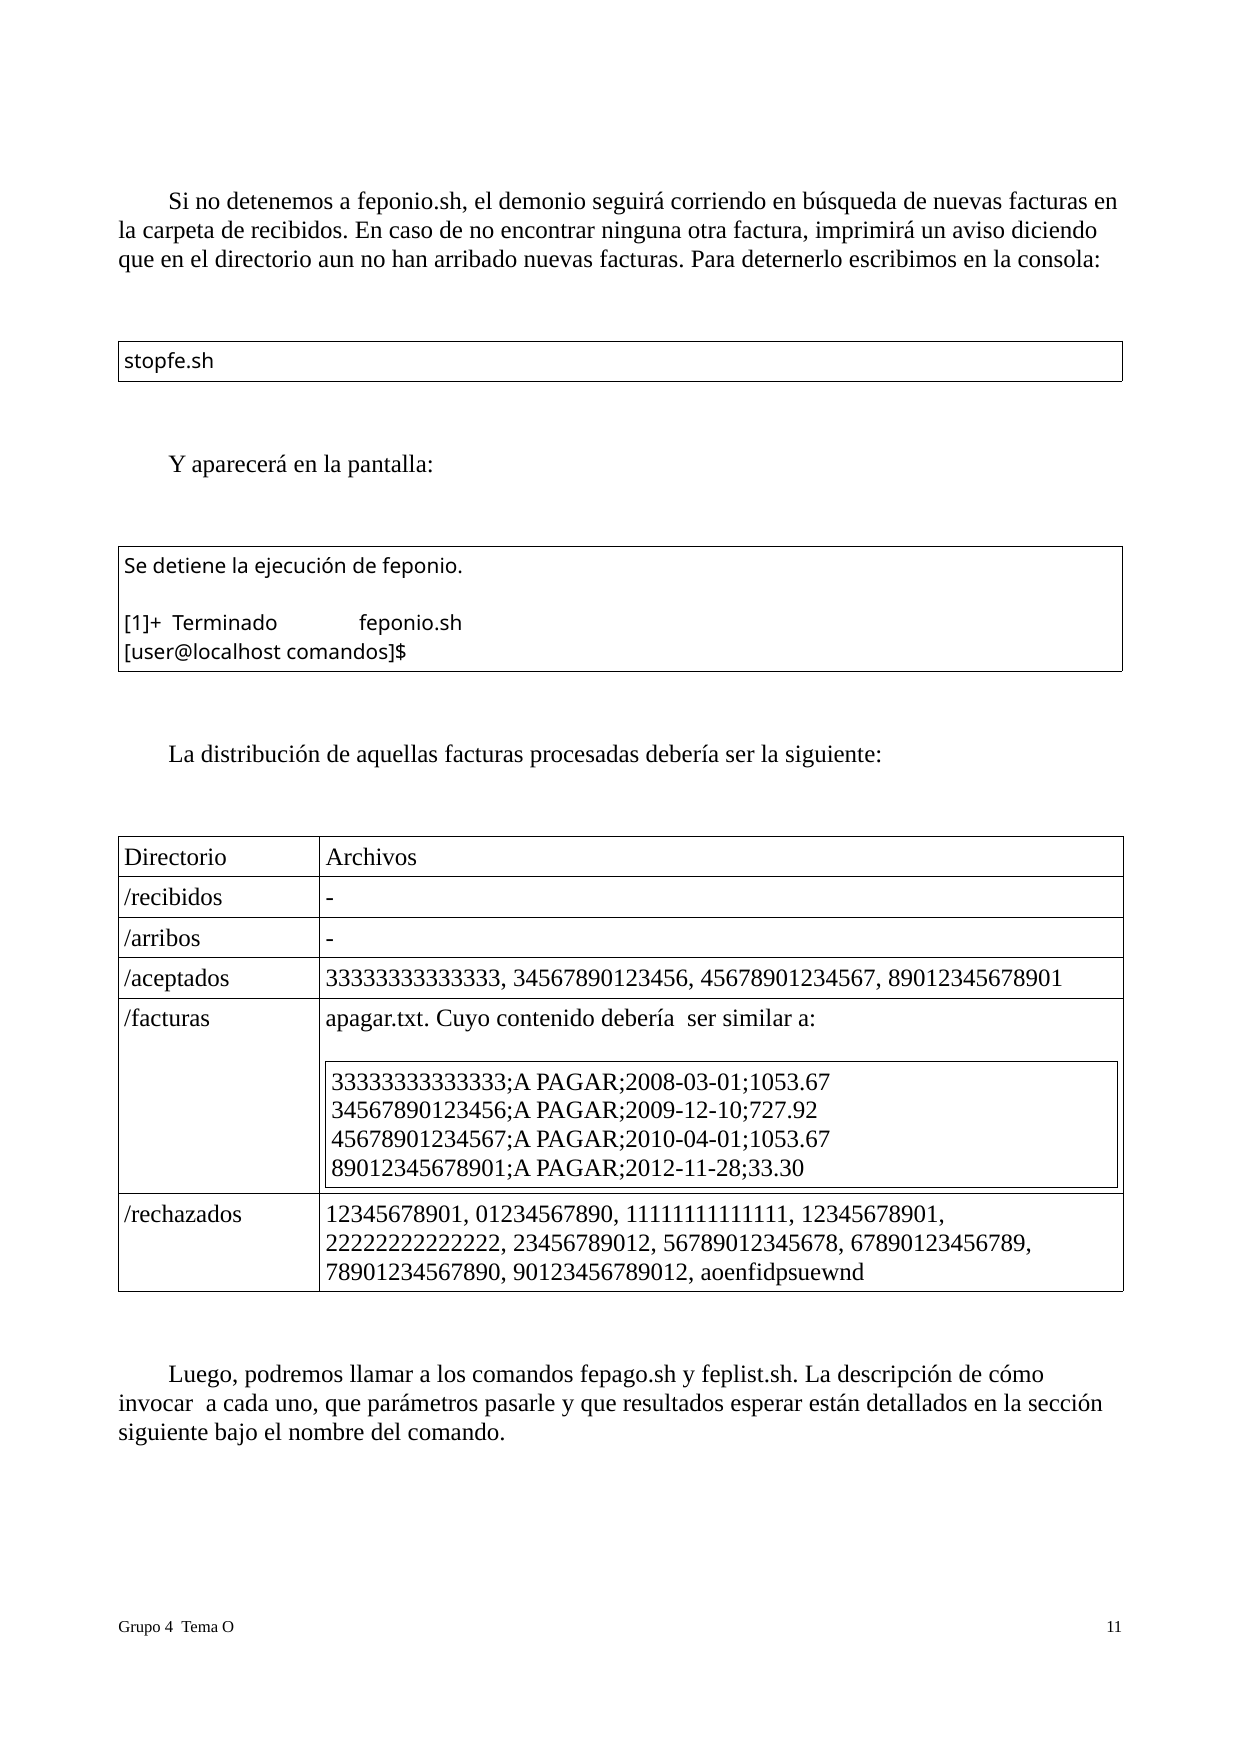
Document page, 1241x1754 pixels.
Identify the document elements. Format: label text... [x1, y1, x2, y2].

table_cell /rechazados [119, 1194, 319, 1291]
table_cell /arribos [119, 918, 319, 957]
table_header 33333333333333;A PAGAR;2008-03-01;1053.67 34567890123456;A PAGAR;2009-12-10;727.92 45678901234567;A PAGAR;2010-04-01;1053.67 89012345678901;A PAGAR;2012-11-28;33.30 [326, 1062, 1117, 1187]
table_cell - [320, 877, 1123, 917]
table_header Se detiene la ejecución de feponio. [1]+ Terminado feponio.sh [user@localhost comandos]$ [119, 547, 1122, 671]
table_cell - [320, 918, 1123, 957]
table_header Archivos [320, 837, 1123, 876]
table_header Directorio [119, 837, 319, 876]
text Y aparecerá en la pantalla: [118, 449, 1122, 478]
table_cell 33333333333333, 34567890123456, 45678901234567, 89012345678901 [320, 958, 1123, 997]
table_cell apagar.txt. Cuyo contenido debería ser similar a: [320, 999, 1123, 1193]
table_cell /recibidos [119, 877, 319, 917]
text Luego, podremos llamar a los comandos fepago.sh y feplist.sh. La descripción de cómo invocar a cada uno, que parámetros pasarle y que resultados esperar están detallados en la sección siguiente bajo el nombre del comando. [118, 1359, 1122, 1446]
text Si no detenemos a feponio.sh, el demonio seguirá corriendo en búsqueda de nuevas facturas en la carpeta de recibidos. En caso de no encontrar ninguna otra factura, imprimirá un aviso diciendo que en el directorio aun no han arribado nuevas facturas. Para deternerlo escribimos en la consola: [118, 186, 1122, 272]
table_cell /aceptados [119, 958, 319, 997]
table_header stopfe.sh [119, 342, 1122, 381]
table_cell 12345678901, 01234567890, 11111111111111, 12345678901, 22222222222222, 23456789012, 56789012345678, 67890123456789, 78901234567890, 90123456789012, aoenfidpsuewnd [320, 1194, 1123, 1291]
table_cell /facturas [119, 999, 319, 1193]
text La distribución de aquellas facturas procesadas debería ser la siguiente: [118, 739, 1122, 768]
